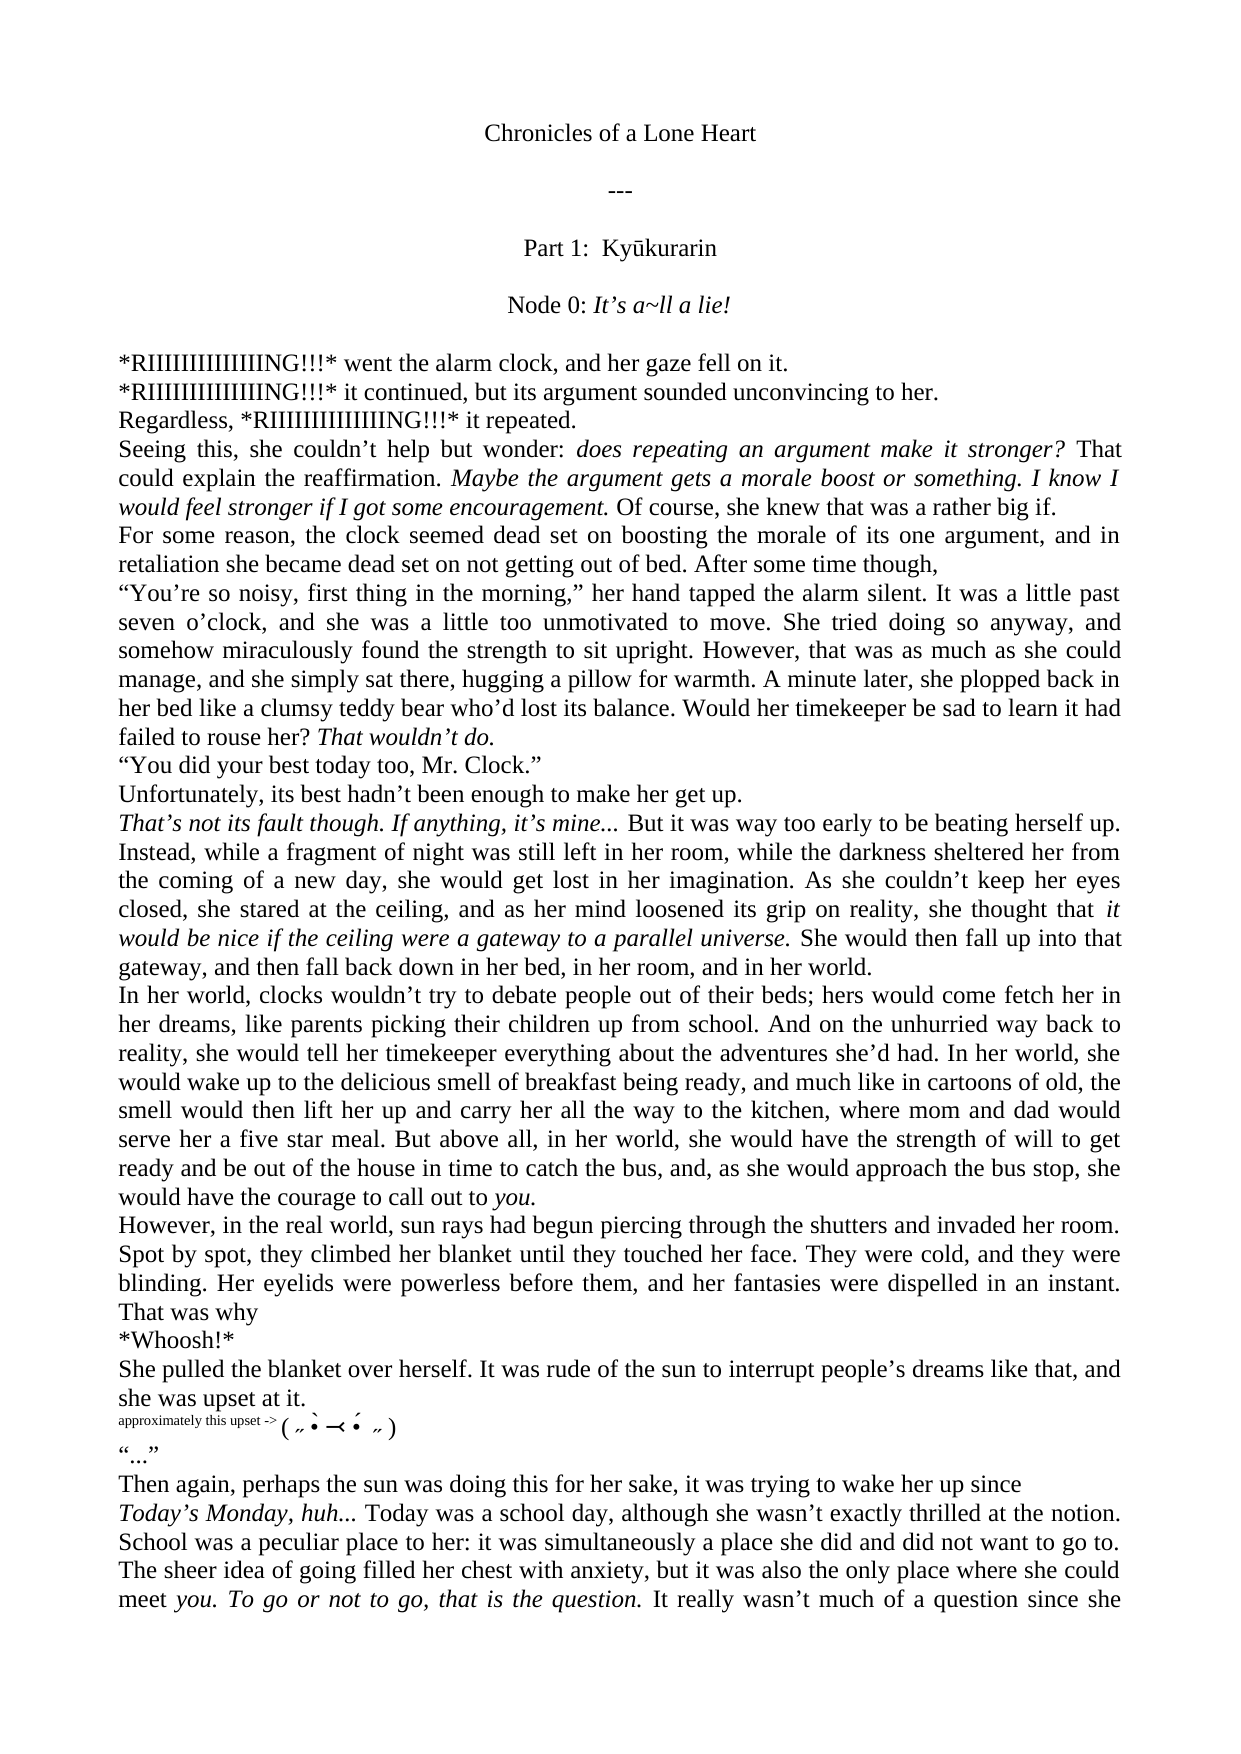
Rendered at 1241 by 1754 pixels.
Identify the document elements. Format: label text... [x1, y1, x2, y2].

text Today’s Monday, huh... Today was a school day, although she wasn’t exactly thrilled at the notion. School was a peculiar place to her: it was simultaneously a place she did and did not want to go to. The sheer idea of going filled her chest with anxiety, but it was also the only place where she could meet you. To go or not to go, that is the question. It really wasn’t much of a question since she [118, 1498, 1122, 1613]
text Unfortunately, its best hadn’t been enough to make her get up. [118, 779, 1122, 808]
text “...” [118, 1441, 1122, 1469]
text She pulled the blanket over herself. It was rude of the sun to interrupt people’s dreams like that, and she was upset at it. [118, 1354, 1122, 1412]
text *Whoosh!* [118, 1326, 1122, 1354]
text *RIIIIIIIIIIIIIING!!!* it continued, but its argument sounded unconvincing to her. [118, 377, 1122, 406]
text Regardless, *RIIIIIIIIIIIIIING!!!* it repeated. [118, 406, 1122, 434]
text “You’re so noisy, first thing in the morning,” her hand tapped the alarm silent. It was a little past seven o’clock, and she was a little too unmotivated to move. She tried doing so anyway, and somehow miraculously found the strength to sit upright. However, that was as much as she could manage, and she simply sat there, hugging a pillow for warmth. A minute later, she plopped back in her bed like a clumsy teddy bear who’d lost its balance. Would her timekeeper be sad to learn it had failed to rouse her? That wouldn’t do. [118, 578, 1122, 751]
text --- [118, 176, 1122, 204]
text In her world, clocks wouldn’t try to debate people out of their beds; hers would come fetch her in her dreams, like parents picking their children up from school. And on the unhurried way back to reality, she would tell her timekeeper everything about the adventures she’d had. In her world, she would wake up to the delicious smell of breakfast being ready, and much like in cartoons of old, the smell would then lift her up and carry her all the way to the kitchen, where mom and dad would serve her a five star meal. But above all, in her world, she would have the strength of will to get ready and be out of the house in time to catch the bus, and, as she would approach the bus stop, she would have the courage to call out to you. [118, 981, 1122, 1211]
text approximately this upset -> ( ˶ •̀ ⤙ •́ ˶ ) [118, 1412, 1122, 1441]
text Then again, perhaps the sun was doing this for her sake, it was trying to wake her up since [118, 1469, 1122, 1498]
text For some reason, the clock seemed dead set on boosting the morale of its one argument, and in retaliation she became dead set on not getting out of bed. After some time though, [118, 521, 1122, 578]
text Part 1: Kyūkurarin [118, 233, 1122, 262]
text *RIIIIIIIIIIIIIING!!!* went the alarm clock, and her gaze fell on it. [118, 348, 1122, 377]
text Seeing this, she couldn’t help but wonder: does repeating an argument make it stronger? That could explain the reaffirmation. Maybe the argument gets a morale boost or something. I know I would feel stronger if I got some encouragement. Of course, she knew that was a rather big if. [118, 434, 1122, 521]
text However, in the real world, sun rays had begun piercing through the shutters and invaded her room. Spot by spot, they climbed her blanket until they touched her face. They were cold, and they were blinding. Her eyelids were powerless before them, and her fantasies were dispelled in an instant. That was why [118, 1211, 1122, 1326]
text “You did your best today too, Mr. Clock.” [118, 751, 1122, 779]
text Node 0: It’s a~ll a lie! [118, 291, 1122, 319]
text That’s not its fault though. If anything, it’s mine... But it was way too early to be beating herself up. Instead, while a fragment of night was still left in her room, while the darkness sheltered her from the coming of a new day, she would get lost in her imagination. As she couldn’t keep her eyes closed, she stared at the ceiling, and as her mind loosened its grip on reality, she thought that it would be nice if the ceiling were a gateway to a parallel universe. She would then fall up into that gateway, and then fall back down in her bed, in her room, and in her world. [118, 808, 1122, 981]
text Chronicles of a Lone Heart [118, 118, 1122, 147]
